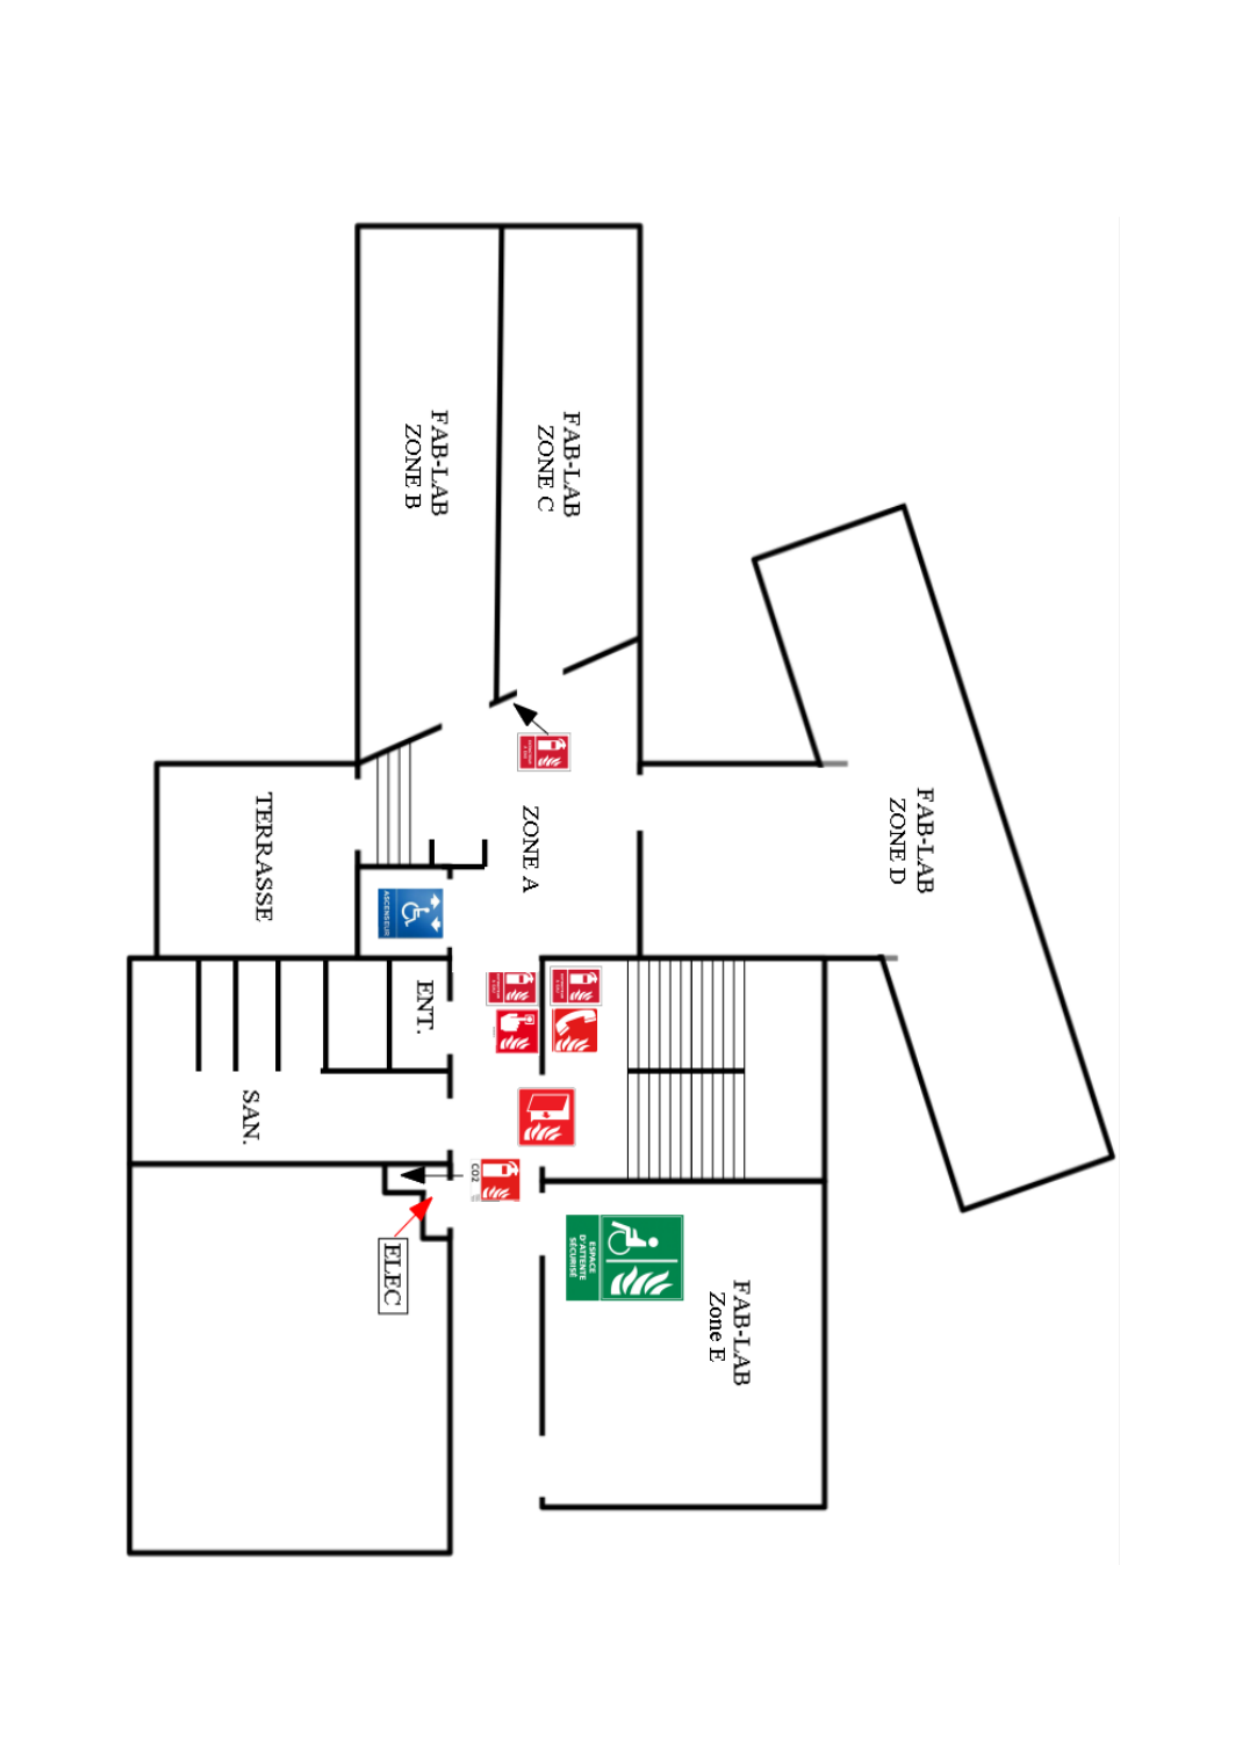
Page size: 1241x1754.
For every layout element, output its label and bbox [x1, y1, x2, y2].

picture [123, 218, 1120, 1563]
